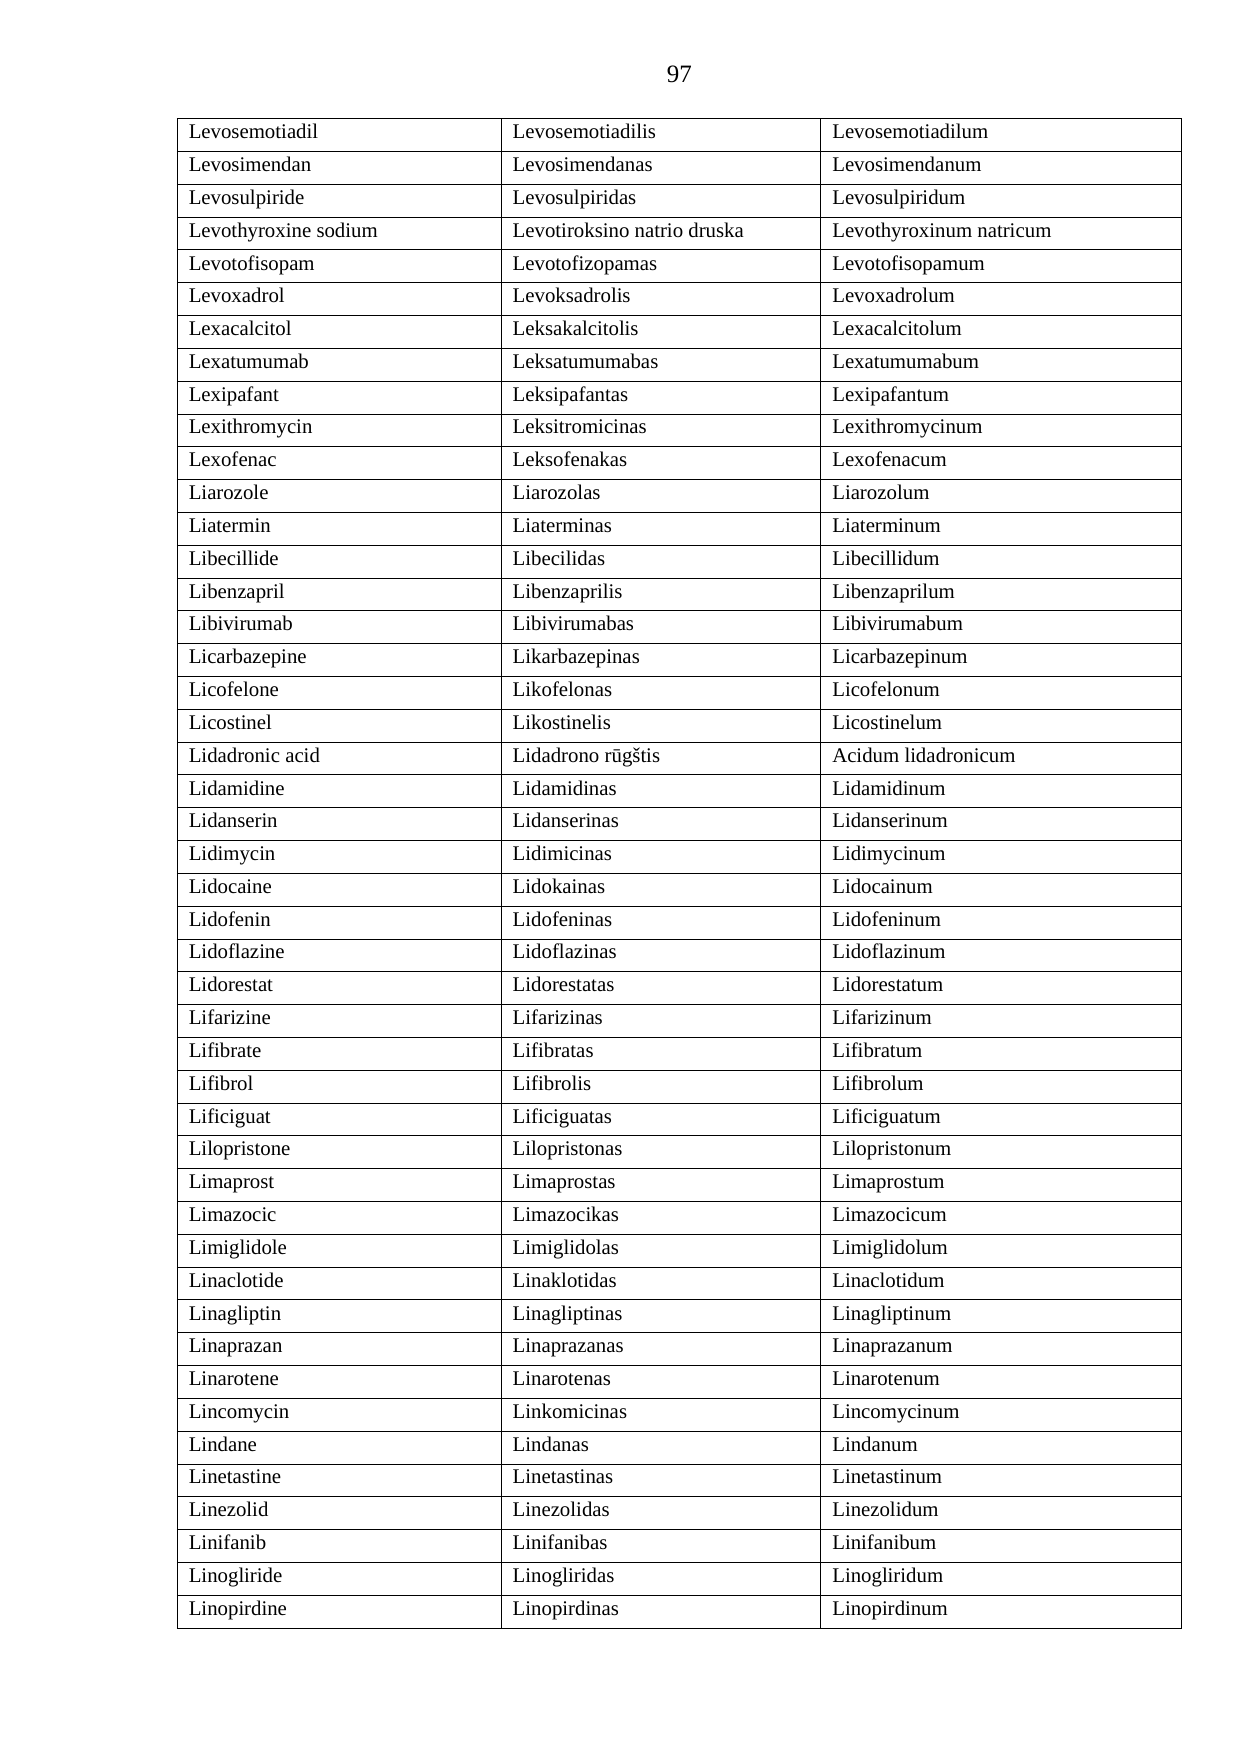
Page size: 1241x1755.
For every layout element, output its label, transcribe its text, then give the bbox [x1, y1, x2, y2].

table_cell Lidanserinum [821, 808, 1181, 840]
table_cell Linetastinas [502, 1465, 820, 1496]
table_cell Lindane [178, 1432, 501, 1463]
table_cell Linaclotide [178, 1268, 501, 1299]
table_cell Lidanserin [178, 808, 501, 840]
table_cell Lifibrolum [821, 1071, 1181, 1102]
table_cell Limaprost [178, 1169, 501, 1201]
table_cell Levothyroxinum natricum [821, 218, 1181, 249]
table_cell Libenzapril [178, 579, 501, 610]
table_cell Linagliptinas [502, 1300, 820, 1332]
table_cell Lidocainum [821, 874, 1181, 906]
table_cell Lifibratas [502, 1038, 820, 1070]
table_cell Lilopristonas [502, 1136, 820, 1168]
table_cell Limazocicum [821, 1202, 1181, 1234]
table_cell Linaprazan [178, 1333, 501, 1365]
table_cell Licostinelum [821, 710, 1181, 742]
table_cell Linifanibum [821, 1530, 1181, 1562]
table_cell Leksofenakas [502, 447, 820, 479]
table_cell Lincomycin [178, 1399, 501, 1431]
table_cell Lidamidine [178, 775, 501, 807]
table_cell Levosimendanas [502, 152, 820, 184]
table_cell Lidadronic acid [178, 743, 501, 774]
table_cell Levoxadrol [178, 283, 501, 315]
table_cell Linaprazanum [821, 1333, 1181, 1365]
table_cell Levotiroksino natrio druska [502, 218, 820, 249]
table_cell Libecillidum [821, 546, 1181, 577]
table_cell Levosemotiadilis [502, 119, 820, 151]
table_cell Likarbazepinas [502, 644, 820, 676]
table_cell Linifanibas [502, 1530, 820, 1562]
table_cell Liaterminum [821, 513, 1181, 545]
table_cell Lidadrono rūgštis [502, 743, 820, 774]
table_cell Licarbazepinum [821, 644, 1181, 676]
table_cell Lidofenin [178, 907, 501, 938]
table_cell Libenzaprilum [821, 579, 1181, 610]
table_cell Levosemotiadilum [821, 119, 1181, 151]
table_cell Lidoflazine [178, 940, 501, 971]
table_cell Linezolidum [821, 1497, 1181, 1529]
table_cell Levotofizopamas [502, 250, 820, 282]
table_cell Lilopristonum [821, 1136, 1181, 1168]
table_cell Lexofenac [178, 447, 501, 479]
table_cell Linagliptin [178, 1300, 501, 1332]
table_cell Lidamidinas [502, 775, 820, 807]
table_cell Likofelonas [502, 677, 820, 709]
table_cell Lexatumumabum [821, 349, 1181, 381]
table_cell Linopirdinum [821, 1596, 1181, 1627]
table_cell Lifarizinum [821, 1005, 1181, 1037]
table_cell Likostinelis [502, 710, 820, 742]
table_cell Linezolid [178, 1497, 501, 1529]
table_cell Levothyroxine sodium [178, 218, 501, 249]
table_cell Licofelone [178, 677, 501, 709]
table_cell Linifanib [178, 1530, 501, 1562]
table_cell Linarotenum [821, 1366, 1181, 1398]
table_cell Linogliridas [502, 1563, 820, 1595]
table_cell Licofelonum [821, 677, 1181, 709]
table_cell Lexipafantum [821, 382, 1181, 413]
table_cell Lidofeninas [502, 907, 820, 938]
table_cell Linarotenas [502, 1366, 820, 1398]
table_cell Liatermin [178, 513, 501, 545]
table_cell Lindanas [502, 1432, 820, 1463]
table_cell Liaterminas [502, 513, 820, 545]
table_cell Lidimycin [178, 841, 501, 873]
table_cell Liarozolum [821, 480, 1181, 512]
table_cell Linetastine [178, 1465, 501, 1496]
table_cell Liarozole [178, 480, 501, 512]
table_cell Limiglidole [178, 1235, 501, 1267]
table_cell Levotofisopamum [821, 250, 1181, 282]
table_cell Lifarizine [178, 1005, 501, 1037]
table_cell Levosulpiridas [502, 185, 820, 217]
table_cell Lifibrate [178, 1038, 501, 1070]
table_cell Lexacalcitolum [821, 316, 1181, 348]
table_cell Levoxadrolum [821, 283, 1181, 315]
table_cell Limiglidolas [502, 1235, 820, 1267]
table_cell Lexofenacum [821, 447, 1181, 479]
table_cell Linarotene [178, 1366, 501, 1398]
table_cell Lifibrol [178, 1071, 501, 1102]
table_cell Lidimicinas [502, 841, 820, 873]
table_cell Linaclotidum [821, 1268, 1181, 1299]
table_cell Lidamidinum [821, 775, 1181, 807]
table_cell Lifibrolis [502, 1071, 820, 1102]
table_cell Lexithromycin [178, 415, 501, 446]
table_cell Lexipafant [178, 382, 501, 413]
table_cell Lifarizinas [502, 1005, 820, 1037]
table_cell Leksitromicinas [502, 415, 820, 446]
table_cell Lidofeninum [821, 907, 1181, 938]
table_cell Lexatumumab [178, 349, 501, 381]
table_cell Linagliptinum [821, 1300, 1181, 1332]
table_cell Lidoflazinum [821, 940, 1181, 971]
table_cell Licostinel [178, 710, 501, 742]
table_cell Limaprostum [821, 1169, 1181, 1201]
table_cell Limaprostas [502, 1169, 820, 1201]
table_cell Lidanserinas [502, 808, 820, 840]
table_cell Levosimendanum [821, 152, 1181, 184]
table_cell Linkomicinas [502, 1399, 820, 1431]
table_cell Linogliride [178, 1563, 501, 1595]
table_cell Lilopristone [178, 1136, 501, 1168]
table_cell Lindanum [821, 1432, 1181, 1463]
table_cell Leksipafantas [502, 382, 820, 413]
table_cell Levoksadrolis [502, 283, 820, 315]
table_cell Acidum lidadronicum [821, 743, 1181, 774]
table_cell Lexacalcitol [178, 316, 501, 348]
table_cell Linopirdinas [502, 1596, 820, 1627]
table_cell Lidimycinum [821, 841, 1181, 873]
table_cell Lificiguatum [821, 1104, 1181, 1135]
table_cell Lificiguat [178, 1104, 501, 1135]
table_cell Lidoflazinas [502, 940, 820, 971]
table_cell Libivirumab [178, 611, 501, 643]
table_cell Libenzaprilis [502, 579, 820, 610]
table_cell Leksakalcitolis [502, 316, 820, 348]
table_cell Libivirumabas [502, 611, 820, 643]
table_cell Lincomycinum [821, 1399, 1181, 1431]
table_cell Linopirdine [178, 1596, 501, 1627]
table_cell Lificiguatas [502, 1104, 820, 1135]
table_cell Liarozolas [502, 480, 820, 512]
table_cell Lidorestatas [502, 972, 820, 1004]
table_cell Licarbazepine [178, 644, 501, 676]
table_cell Libivirumabum [821, 611, 1181, 643]
table_cell Lidocaine [178, 874, 501, 906]
table_cell Levosulpiridum [821, 185, 1181, 217]
table_cell Limazocikas [502, 1202, 820, 1234]
table_cell Libecillide [178, 546, 501, 577]
table_cell Lidorestat [178, 972, 501, 1004]
table_cell Linaklotidas [502, 1268, 820, 1299]
table_cell Limazocic [178, 1202, 501, 1234]
table_cell Linaprazanas [502, 1333, 820, 1365]
table_cell Linezolidas [502, 1497, 820, 1529]
table_cell Levosimendan [178, 152, 501, 184]
table_cell Linogliridum [821, 1563, 1181, 1595]
table_cell Lifibratum [821, 1038, 1181, 1070]
table_cell Lexithromycinum [821, 415, 1181, 446]
table_cell Lidorestatum [821, 972, 1181, 1004]
table_cell Limiglidolum [821, 1235, 1181, 1267]
table_cell Libecilidas [502, 546, 820, 577]
table_cell Leksatumumabas [502, 349, 820, 381]
table_cell Levosulpiride [178, 185, 501, 217]
table_cell Levosemotiadil [178, 119, 501, 151]
table_cell Levotofisopam [178, 250, 501, 282]
table_cell Lidokainas [502, 874, 820, 906]
table_cell Linetastinum [821, 1465, 1181, 1496]
